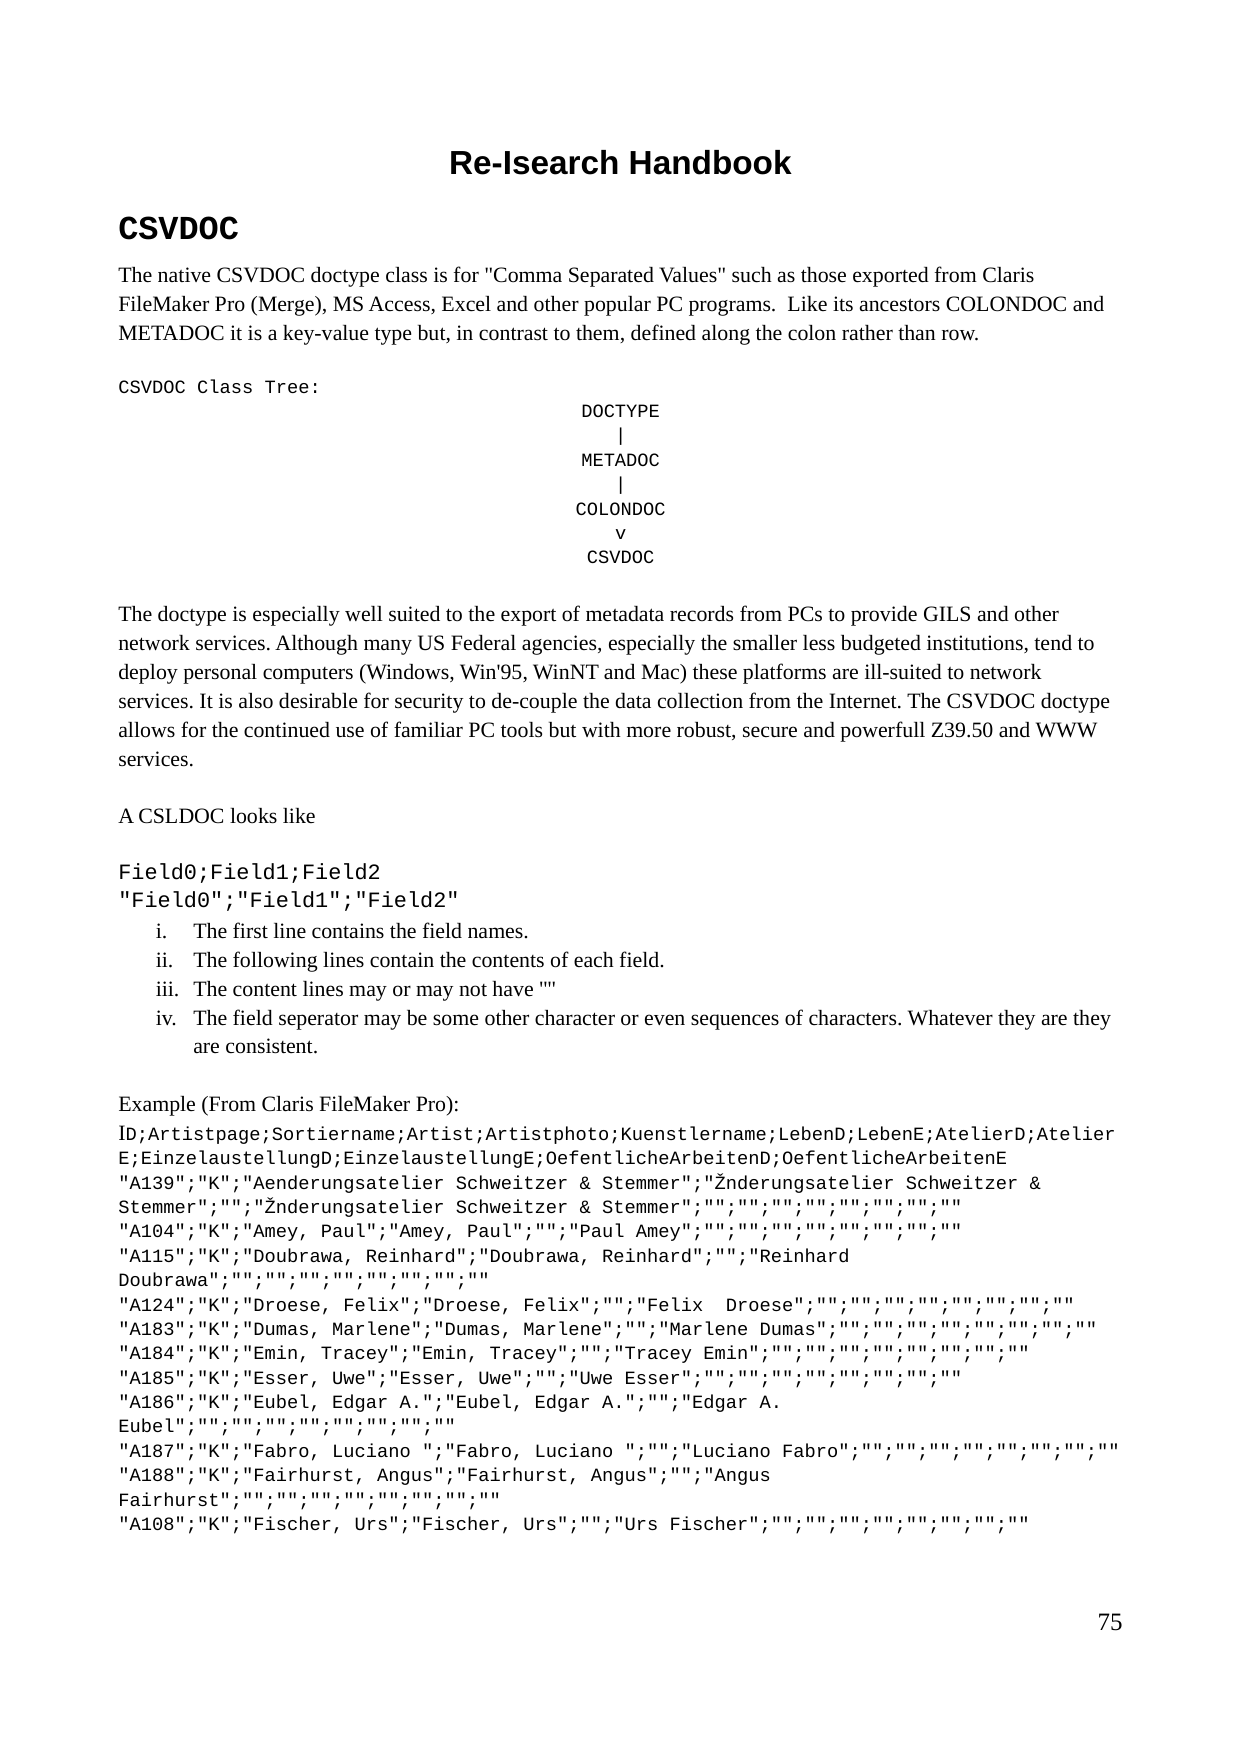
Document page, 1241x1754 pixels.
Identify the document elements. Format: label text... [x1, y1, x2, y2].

text "A108";"K";"Fischer, Urs";"Fischer, Urs";"";"Urs Fischer";"";"";"";"";"";"";"";"" [118, 1515, 1122, 1536]
list The first line contains the field names. [156, 918, 1122, 943]
text "A185";"K";"Esser, Uwe";"Esser, Uwe";"";"Uwe Esser";"";"";"";"";"";"";"";"" [118, 1368, 1122, 1390]
text | [118, 475, 1122, 496]
text "A187";"K";"Fabro, Luciano ";"Fabro, Luciano ";"";"Luciano Fabro";"";"";"";"";"";"";"";"" [118, 1442, 1122, 1463]
text The doctype is especially well suited to the export of metadata records from PCs to provide GILS and other network services. Although many US Federal agencies, especially the smaller less budgeted institutions, tend to deploy personal computers (Windows, Win'95, WinNT and Mac) these platforms are ill-suited to network services. It is also desirable for security to de-couple the data collection from the Internet. The CSVDOC doctype allows for the continued use of familiar PC tools but with more robust, secure and powerfull Z39.50 and WWW services. [118, 601, 1122, 771]
text "A184";"K";"Emin, Tracey";"Emin, Tracey";"";"Tracey Emin";"";"";"";"";"";"";"";"" [118, 1344, 1122, 1365]
text A CSLDOC looks like [118, 803, 1122, 828]
text "Field0";"Field1";"Field2" [118, 889, 1122, 914]
text Example (From Claris FileMaker Pro): [118, 1091, 1122, 1116]
text "A139";"K";"Aenderungsatelier Schweitzer & Stemmer";"Žnderungsatelier Schweitzer & Stemmer";"";"Žnderungsatelier Schweitzer & Stemmer";"";"";"";"";"";"";"";"" [118, 1173, 1122, 1219]
text ID;Artistpage;Sortiername;Artist;Artistphoto;Kuenstlername;LebenD;LebenE;AtelierD;AtelierE;EinzelaustellungD;EinzelaustellungE;OefentlicheArbeitenD;OefentlicheArbeitenE [118, 1120, 1122, 1170]
text "A124";"K";"Droese, Felix";"Droese, Felix";"";"Felix Droese";"";"";"";"";"";"";"";"" [118, 1295, 1122, 1317]
text CSVDOC Class Tree: [118, 377, 1122, 399]
list The field seperator may be some other character or even sequences of characters. Whatever they are they are consistent. [156, 1004, 1122, 1059]
list The following lines contain the contents of each field. [156, 947, 1122, 972]
text "A188";"K";"Fairhurst, Angus";"Fairhurst, Angus";"";"Angus Fairhurst";"";"";"";"";"";"";"";"" [118, 1466, 1122, 1512]
text "A183";"K";"Dumas, Marlene";"Dumas, Marlene";"";"Marlene Dumas";"";"";"";"";"";"";"";"" [118, 1320, 1122, 1341]
text The native CSVDOC doctype class is for "Comma Separated Values" such as those exported from Claris FileMaker Pro (Merge), MS Access, Excel and other popular PC programs. Like its ancestors COLONDOC and METADOC it is a key-value type but, in contrast to them, defined along the colon rather than row. [118, 262, 1122, 345]
subtitle CSVDOC [118, 212, 1122, 249]
text COLONDOC [118, 499, 1122, 521]
text "A186";"K";"Eubel, Edgar A.";"Eubel, Edgar A.";"";"Edgar A. Eubel";"";"";"";"";"";"";"";"" [118, 1393, 1122, 1438]
text DOCTYPE [118, 402, 1122, 423]
text CSVDOC [118, 548, 1122, 569]
list The content lines may or may not have '"' [156, 976, 1122, 1001]
text | [118, 426, 1122, 447]
text METADOC [118, 451, 1122, 472]
text Field0;Field1;Field2 [118, 861, 1122, 886]
text v [118, 524, 1122, 545]
text "A115";"K";"Doubrawa, Reinhard";"Doubrawa, Reinhard";"";"Reinhard Doubrawa";"";"";"";"";"";"";"";"" [118, 1247, 1122, 1292]
text "A104";"K";"Amey, Paul";"Amey, Paul";"";"Paul Amey";"";"";"";"";"";"";"";"" [118, 1222, 1122, 1243]
